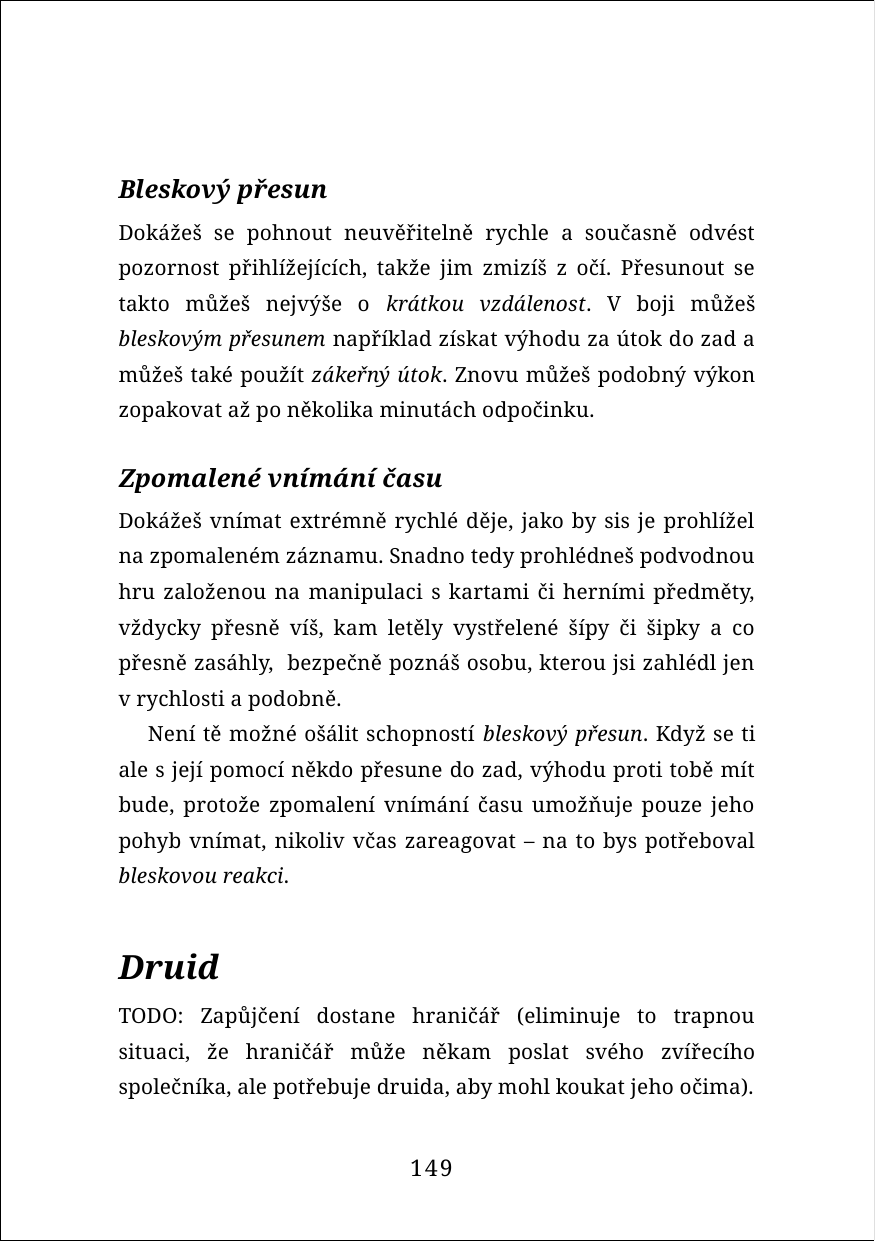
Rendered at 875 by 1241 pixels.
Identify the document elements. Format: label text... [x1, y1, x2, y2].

subtitle Druid [118, 944, 756, 989]
text TODO: Zapůjčení dostane hraničář (eliminuje to trapnou situaci, že hraničář může někam poslat svého zvířecího společníka, ale potřebuje druida, aby mohl koukat jeho očima). [118, 1001, 756, 1101]
text Dokážeš se pohnout neuvěřitelně rychle a současně odvést pozornost přihlížejících, takže jim zmizíš z očí. Přesunout se takto můžeš nejvýše o krátkou vzdálenost. V boji můžeš bleskovým přesunem například získat výhodu za útok do zad a můžeš také použít zákeřný útok. Znovu můžeš podobný výkon zopakovat až po několika minutách odpočinku. [118, 218, 756, 424]
text Dokážeš vnímat extrémně rychlé děje, jako by sis je prohlížel na zpomaleném záznamu. Snadno tedy prohlédneš podvodnou hru založenou na manipulaci s kartami či herními předměty, vždycky přesně víš, kam letěly vystřelené šípy či šipky a co přesně zasáhly, bezpečně poznáš osobu, kterou jsi zahlédl jen v rychlosti a podobně. Není tě možné ošálit schopností bleskový přesun. Když se ti ale s její pomocí někdo přesune do zad, výhodu proti tobě mít bude, protože zpomalení vnímání času umožňuje pouze jeho pohyb vnímat, nikoliv včas zareagovat – na to bys potřeboval bleskovou reakci. [118, 506, 756, 890]
subtitle Bleskový přesun [118, 172, 756, 206]
subtitle Zpomalené vnímání času [118, 460, 756, 494]
